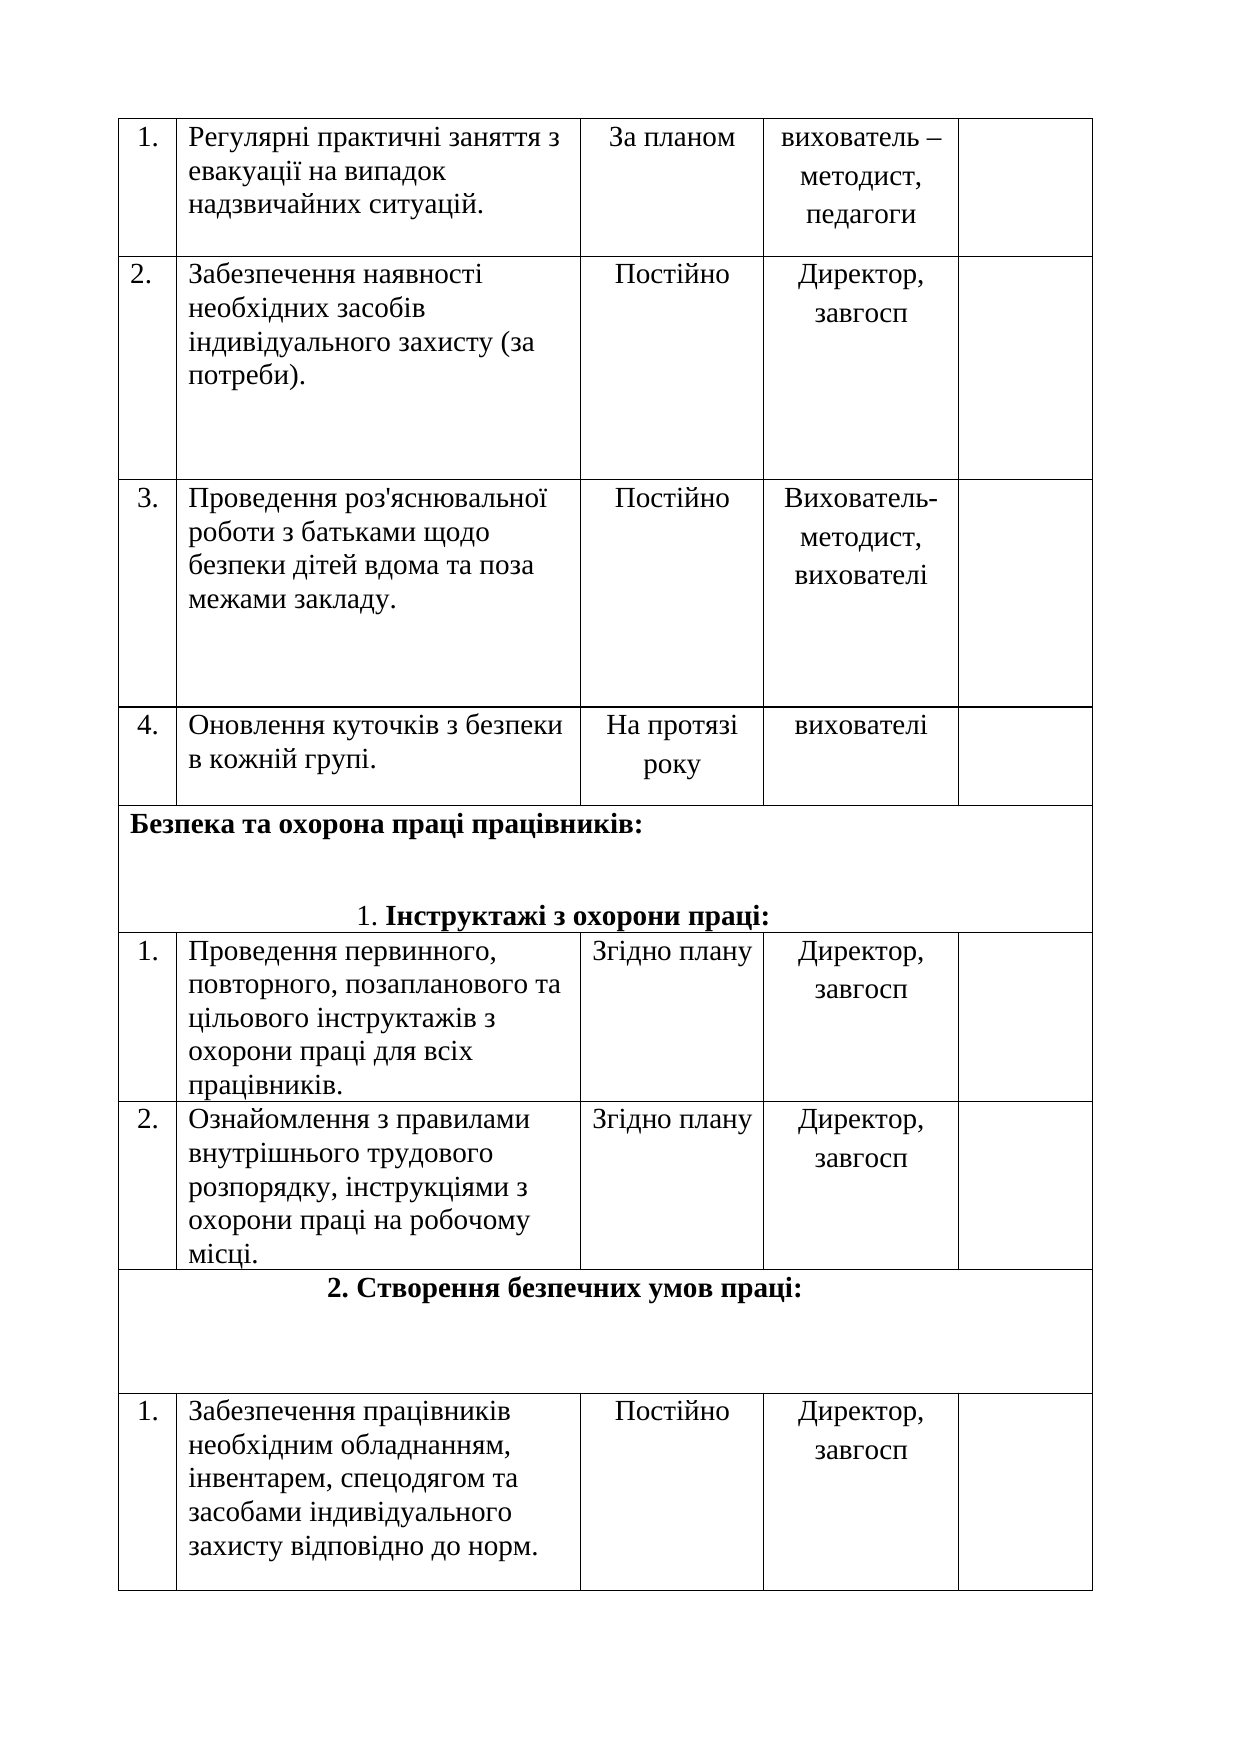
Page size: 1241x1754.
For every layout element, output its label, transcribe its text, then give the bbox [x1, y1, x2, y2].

table_cell Постійно [581, 257, 763, 479]
table_cell Оновлення куточків з безпеки в кожній групі. [177, 708, 580, 805]
table_cell [959, 119, 1092, 256]
table_cell 2. Створення безпечних умов праці: [119, 1270, 1092, 1392]
table_cell Директор, завгосп [764, 933, 958, 1101]
table_cell Забезпечення наявності необхідних засобів індивідуального захисту (за потреби). [177, 257, 580, 479]
table_cell Ознайомлення з правилами внутрішнього трудового розпорядку, інструкціями з охорони праці на робочому місці. [177, 1102, 580, 1269]
table_cell 2. [119, 257, 176, 479]
table_cell Постійно [581, 1394, 763, 1590]
table_cell 1. [119, 933, 176, 1101]
table_cell Директор, завгосп [764, 1394, 958, 1590]
table_cell [959, 708, 1092, 805]
table_cell 2. [119, 1102, 176, 1269]
table_cell [959, 480, 1092, 706]
table_cell [959, 933, 1092, 1101]
table_cell 1. [119, 1394, 176, 1590]
table_cell Забезпечення працівників необхідним обладнанням, інвентарем, спецодягом та засобами індивідуального захисту відповідно до норм. [177, 1394, 580, 1590]
table_cell На протязі року [581, 708, 763, 805]
table_cell Безпека та охорона праці працівників: 1. Інструктажі з охорони праці: [119, 806, 1092, 932]
table_cell [959, 257, 1092, 479]
table_cell Вихователь-методист, вихователі [764, 480, 958, 706]
table_cell Проведення роз'яснювальної роботи з батьками щодо безпеки дітей вдома та поза межами закладу. [177, 480, 580, 706]
table_cell 4. [119, 708, 176, 805]
table_cell Директор, завгосп [764, 257, 958, 479]
table_cell [959, 1102, 1092, 1269]
table_cell Проведення первинного, повторного, позапланового та цільового інструктажів з охорони праці для всіх працівників. [177, 933, 580, 1101]
table_cell Згідно плану [581, 1102, 763, 1269]
table_cell Регулярні практичні заняття з евакуації на випадок надзвичайних ситуацій. [177, 119, 580, 256]
table_cell вихователь –методист, педагоги [764, 119, 958, 256]
table_cell 3. [119, 480, 176, 706]
table_cell Постійно [581, 480, 763, 706]
table_cell вихователі [764, 708, 958, 805]
table_cell За планом [581, 119, 763, 256]
table_cell 1. [119, 119, 176, 256]
table_cell [959, 1394, 1092, 1590]
table_cell Згідно плану [581, 933, 763, 1101]
table_cell Директор, завгосп [764, 1102, 958, 1269]
